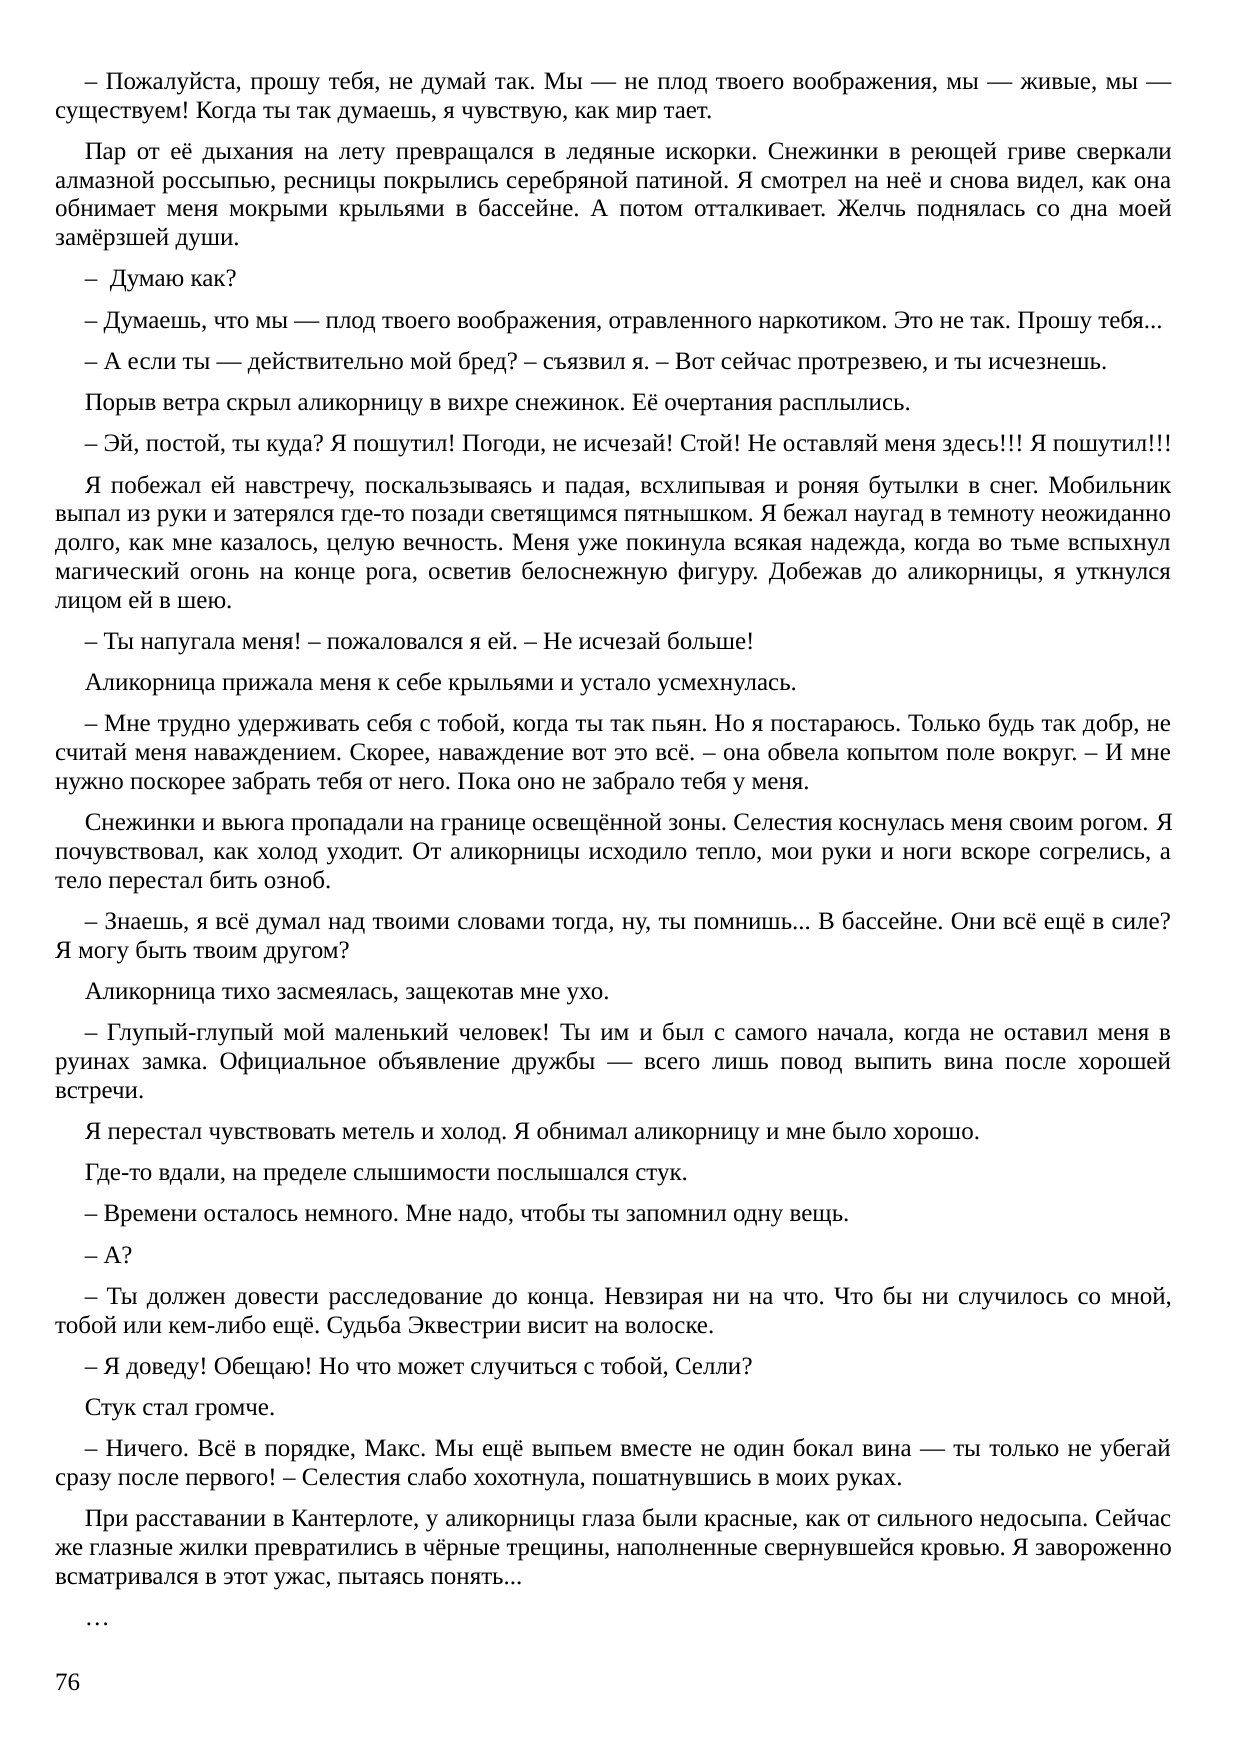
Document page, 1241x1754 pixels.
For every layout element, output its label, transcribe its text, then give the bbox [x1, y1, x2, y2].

text Стук стал громче. [55, 1392, 1173, 1421]
text – Ничего. Всё в порядке, Макс. Мы ещё выпьем вместе не один бокал вина — ты только не убегай сразу после первого! – Селестия слабо хохотнула, пошатнувшись в моих руках. [55, 1433, 1173, 1491]
text – Эй, постой, ты куда? Я пошутил! Погоди, не исчезай! Стой! Не оставляй меня здесь!!! Я пошутил!!! [55, 428, 1173, 457]
text Порыв ветра скрыл аликорницу в вихре снежинок. Её очертания расплылись. [55, 387, 1173, 416]
text – Времени осталось немного. Мне надо, чтобы ты запомнил одну вещь. [55, 1198, 1173, 1227]
text Где-то вдали, на пределе слышимости послышался стук. [55, 1157, 1173, 1186]
text – Знаешь, я всё думал над твоими словами тогда, ну, ты помнишь... В бассейне. Они всё ещё в силе? Я могу быть твоим другом? [55, 906, 1173, 963]
text – Ты напугала меня! – пожаловался я ей. – Не исчезай больше! [55, 626, 1173, 655]
text – Ты должен довести расследование до конца. Невзирая ни на что. Что бы ни случилось со мной, тобой или кем-либо ещё. Судьба Эквестрии висит на волоске. [55, 1281, 1173, 1338]
text – Думаю как? [55, 263, 1173, 292]
text Я перестал чувствовать метель и холод. Я обнимал аликорницу и мне было хорошо. [55, 1116, 1173, 1145]
text Аликорница прижала меня к себе крыльями и устало усмехнулась. [55, 667, 1173, 696]
text – Глупый-глупый мой маленький человек! Ты им и был с самого начала, когда не оставил меня в руинах замка. Официальное объявление дружбы — всего лишь повод выпить вина после хорошей встречи. [55, 1017, 1173, 1103]
text Аликорница тихо засмеялась, защекотав мне ухо. [55, 976, 1173, 1005]
text – Мне трудно удерживать себя с тобой, когда ты так пьян. Но я постараюсь. Только будь так добр, не считай меня наваждением. Скорее, наваждение вот это всё. – она обвела копытом поле вокруг. – И мне нужно поскорее забрать тебя от него. Пока оно не забрало тебя у меня. [55, 708, 1173, 795]
text Снежинки и вьюга пропадали на границе освещённой зоны. Селестия коснулась меня своим рогом. Я почувствовал, как холод уходит. От аликорницы исходило тепло, мои руки и ноги вскоре согрелись, а тело перестал бить озноб. [55, 807, 1173, 893]
text – Пожалуйста, прошу тебя, не думай так. Мы — не плод твоего воображения, мы — живые, мы — существуем! Когда ты так думаешь, я чувствую, как мир тает. [55, 66, 1173, 123]
text Я побежал ей навстречу, поскальзываясь и падая, всхлипывая и роняя бутылки в снег. Мобильник выпал из руки и затерялся где-то позади светящимся пятнышком. Я бежал наугад в темноту неожиданно долго, как мне казалось, целую вечность. Меня уже покинула всякая надежда, когда во тьме вспыхнул магический огонь на конце рога, осветив белоснежную фигуру. Добежав до аликорницы, я уткнулся лицом ей в шею. [55, 470, 1173, 613]
text – А если ты — действительно мой бред? – съязвил я. – Вот сейчас протрезвею, и ты исчезнешь. [55, 346, 1173, 375]
text – Я доведу! Обещаю! Но что может случиться с тобой, Селли? [55, 1351, 1173, 1380]
text Пар от её дыхания на лету превращался в ледяные искорки. Снежинки в реющей гриве сверкали алмазной россыпью, ресницы покрылись серебряной патиной. Я смотрел на неё и снова видел, как она обнимает меня мокрыми крыльями в бассейне. А потом отталкивает. Желчь поднялась со дна моей замёрзшей души. [55, 136, 1173, 251]
text – Думаешь, что мы — плод твоего воображения, отравленного наркотиком. Это не так. Прошу тебя... [55, 305, 1173, 333]
text При расставании в Кантерлоте, у аликорницы глаза были красные, как от сильного недосыпа. Сейчас же глазные жилки превратились в чёрные трещины, наполненные свернувшейся кровью. Я завороженно всматривался в этот ужас, пытаясь понять... [55, 1503, 1173, 1590]
text … [55, 1602, 1173, 1631]
text – А? [55, 1240, 1173, 1268]
